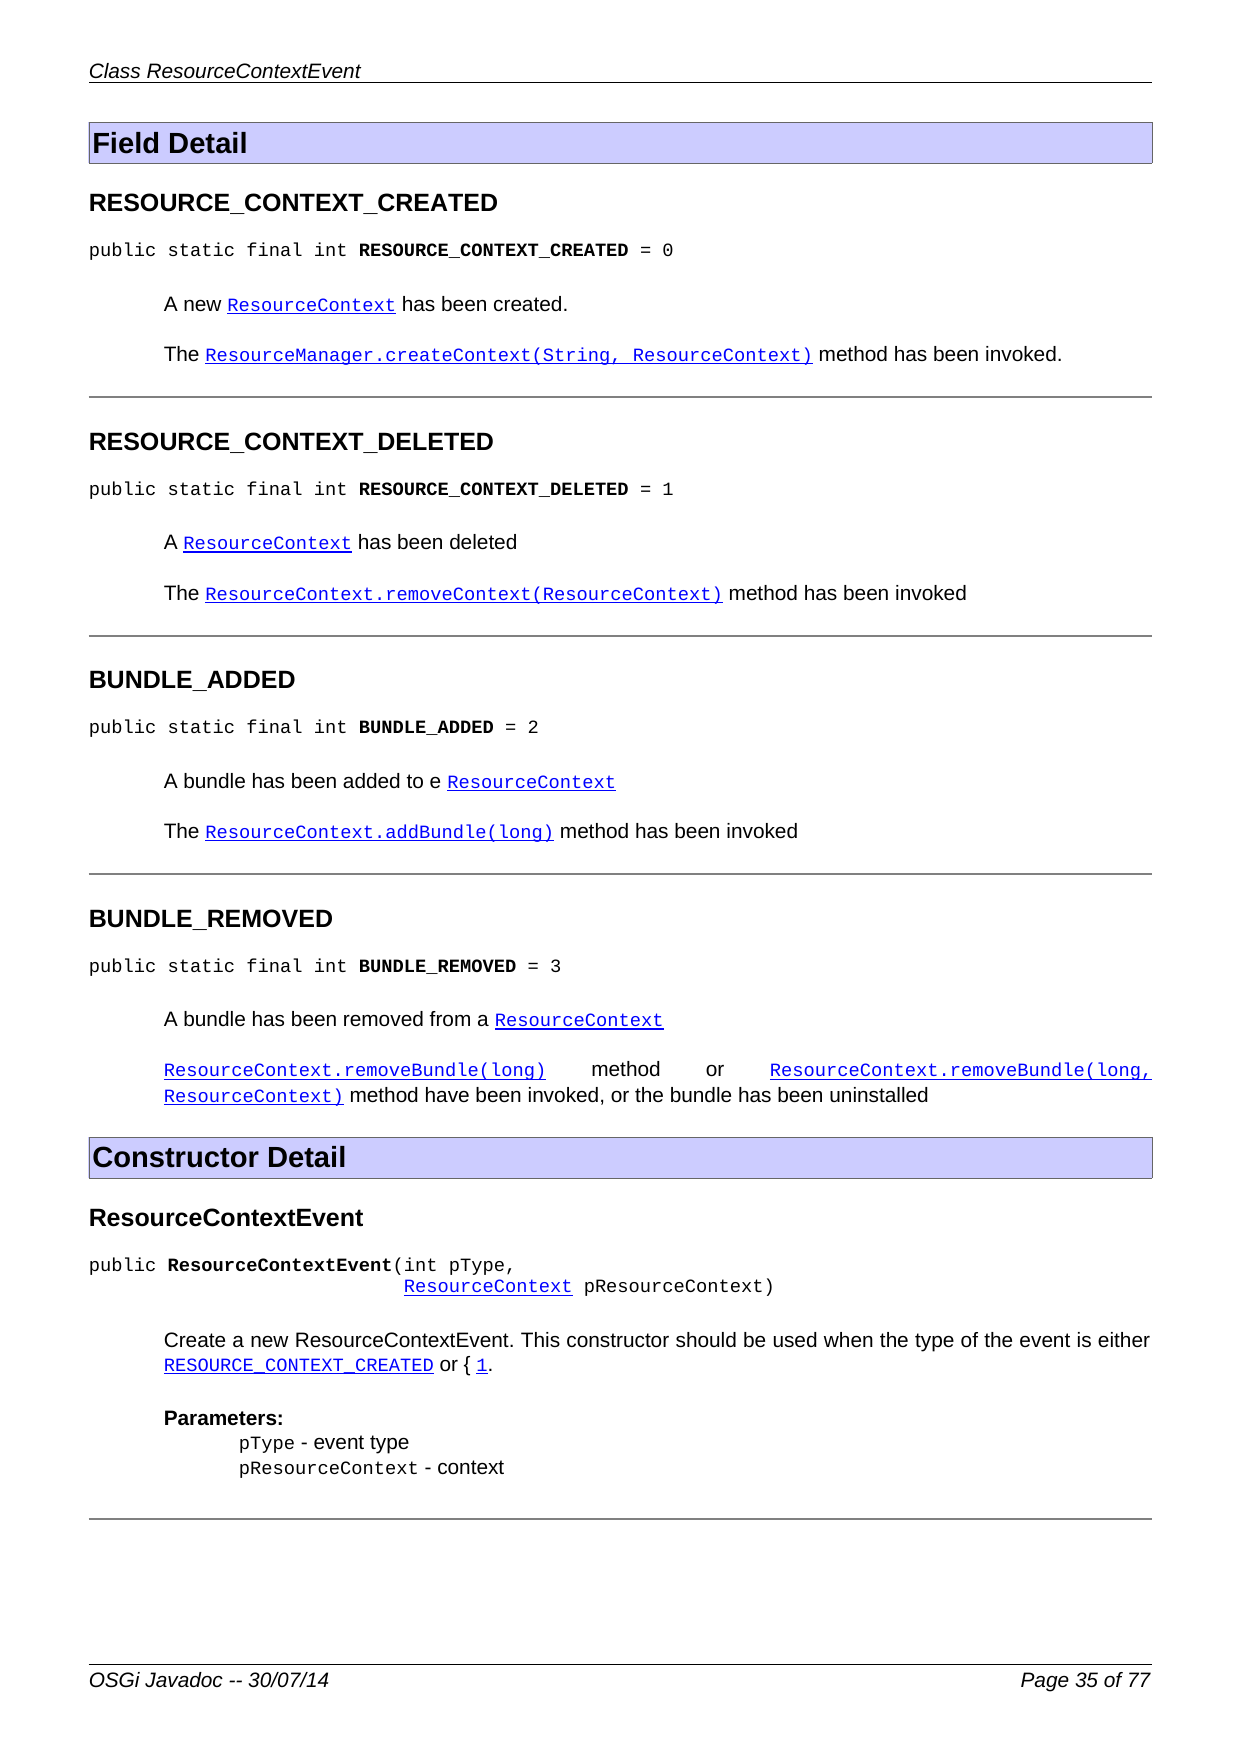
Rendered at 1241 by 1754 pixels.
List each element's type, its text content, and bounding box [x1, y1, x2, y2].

text pResourceContext - context [238, 1455, 1152, 1480]
text The ResourceContext.addBundle(long) method has been invoked [163, 819, 1152, 844]
subtitle RESOURCE_CONTEXT_CREATED [88, 188, 1152, 217]
text pType - event type [238, 1430, 1152, 1455]
text public static final int BUNDLE_ADDED = 2 [88, 718, 1152, 739]
subtitle BUNDLE_ADDED [88, 665, 1152, 694]
subtitle ResourceContextEvent [88, 1203, 1152, 1232]
text A bundle has been removed from a ResourceContext [163, 1007, 1152, 1032]
text ResourceContext.removeBundle(long) method or ResourceContext.removeBundle(long, ResourceContext) method have been invoked, or the bundle has been uninstalled [163, 1057, 1152, 1108]
subtitle Field Detail [90, 123, 1152, 163]
text public static final int BUNDLE_REMOVED = 3 [88, 957, 1152, 978]
text Create a new ResourceContextEvent. This constructor should be used when the type of the event is either RESOURCE_CONTEXT_CREATED or { 1. [163, 1328, 1152, 1377]
text A bundle has been added to e ResourceContext [163, 768, 1152, 794]
text public static final int RESOURCE_CONTEXT_DELETED = 1 [88, 480, 1152, 501]
text The ResourceContext.removeContext(ResourceContext) method has been invoked [163, 580, 1152, 606]
text public ResourceContextEvent(int pType, ResourceContext pResourceContext) [88, 1256, 1152, 1298]
text A ResourceContext has been deleted [163, 530, 1152, 555]
text Parameters: [163, 1406, 1152, 1430]
subtitle BUNDLE_REMOVED [88, 904, 1152, 932]
text The ResourceManager.createContext(String, ResourceContext) method has been invoked. [163, 342, 1152, 367]
subtitle Constructor Detail [90, 1138, 1152, 1178]
subtitle RESOURCE_CONTEXT_DELETED [88, 427, 1152, 456]
text public static final int RESOURCE_CONTEXT_CREATED = 0 [88, 241, 1152, 262]
text A new ResourceContext has been created. [163, 292, 1152, 317]
